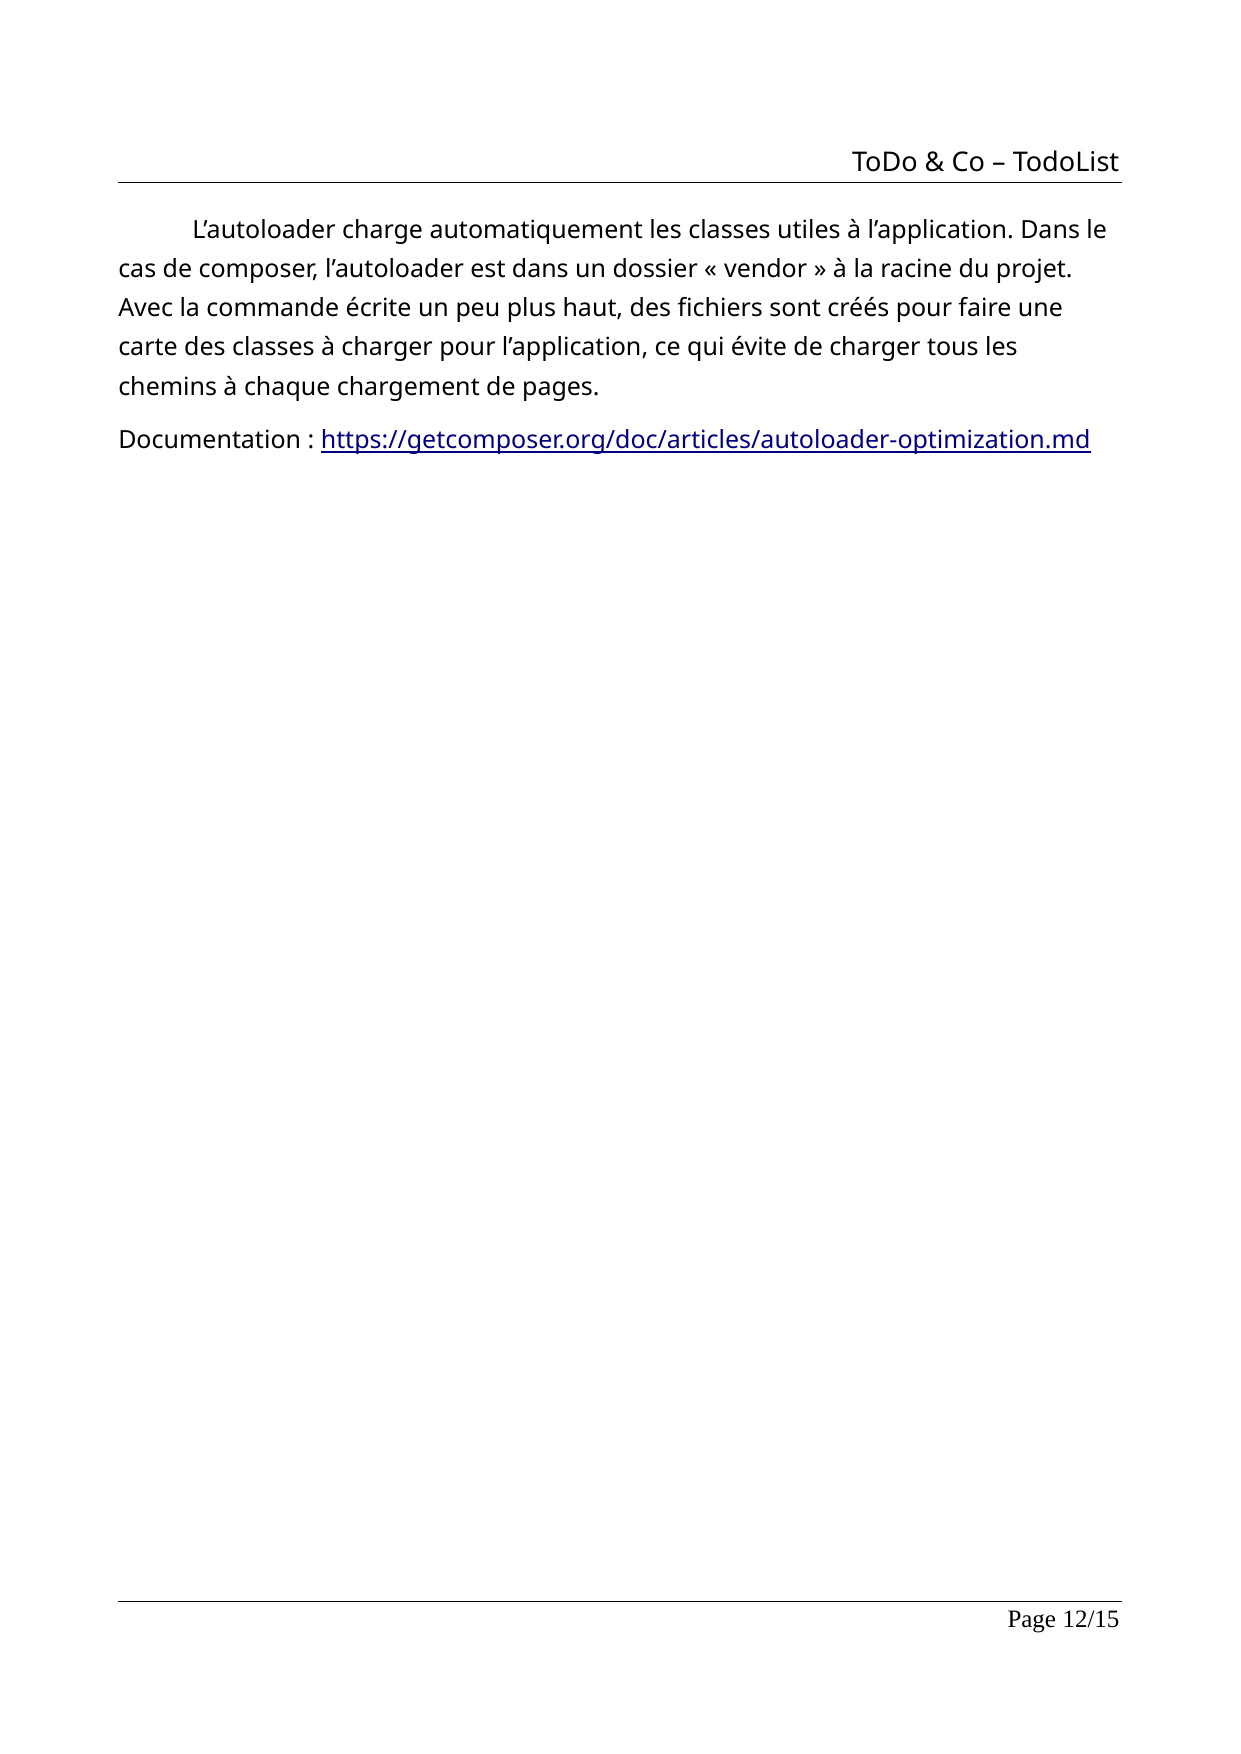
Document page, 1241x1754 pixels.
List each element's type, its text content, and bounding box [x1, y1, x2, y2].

text L’autoloader charge automatiquement les classes utiles à l’application. Dans le cas de composer, l’autoloader est dans un dossier « vendor » à la racine du projet. Avec la commande écrite un peu plus haut, des fichiers sont créés pour faire une carte des classes à charger pour l’application, ce qui évite de charger tous les chemins à chaque chargement de pages. [118, 211, 1122, 402]
text Documentation : https://getcomposer.org/doc/articles/autoloader-optimization.md [118, 422, 1122, 456]
